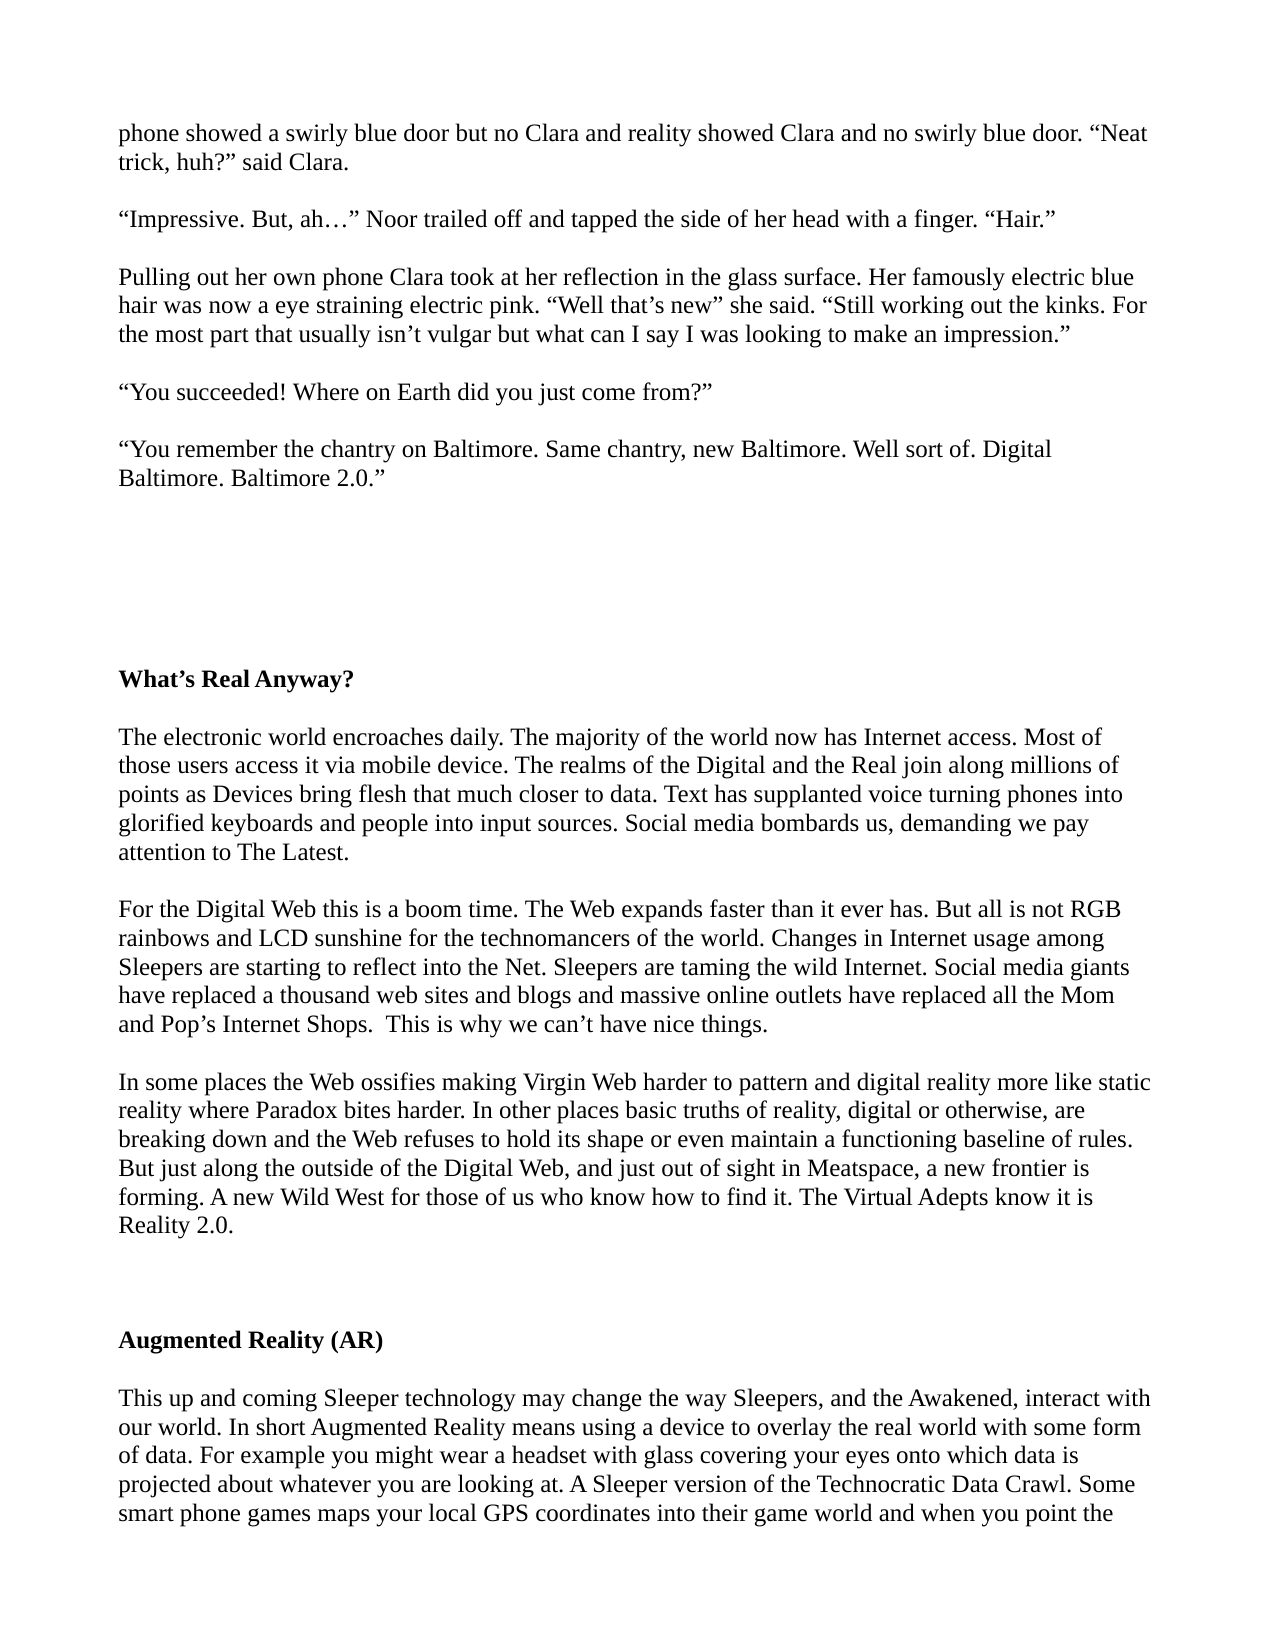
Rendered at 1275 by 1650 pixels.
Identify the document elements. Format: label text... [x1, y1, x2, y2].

text “You remember the chantry on Baltimore. Same chantry, new Baltimore. Well sort of. Digital Baltimore. Baltimore 2.0.” [118, 434, 1157, 492]
text Augmented Reality (AR) [118, 1326, 1157, 1354]
text In some places the Web ossifies making Virgin Web harder to pattern and digital reality more like static reality where Paradox bites harder. In other places basic truths of reality, digital or otherwise, are breaking down and the Web refuses to hold its shape or even maintain a functioning baseline of rules. But just along the outside of the Digital Web, and just out of sight in Meatspace, a new frontier is forming. A new Wild West for those of us who know how to find it. The Virtual Adepts know it is Reality 2.0. [118, 1067, 1157, 1239]
text This up and coming Sleeper technology may change the way Sleepers, and the Awakened, interact with our world. In short Augmented Reality means using a device to overlay the real world with some form of data. For example you might wear a headset with glass covering your eyes onto which data is projected about whatever you are looking at. A Sleeper version of the Technocratic Data Crawl. Some smart phone games maps your local GPS coordinates into their game world and when you point the [118, 1383, 1157, 1527]
text The electronic world encroaches daily. The majority of the world now has Internet access. Most of those users access it via mobile device. The realms of the Digital and the Real join along millions of points as Devices bring flesh that much closer to data. Text has supplanted voice turning phones into glorified keyboards and people into input sources. Social media bombards us, demanding we pay attention to The Latest. [118, 722, 1157, 866]
text Pulling out her own phone Clara took at her reflection in the glass surface. Her famously electric blue hair was now a eye straining electric pink. “Well that’s new” she said. “Still working out the kinks. For the most part that usually isn’t vulgar but what can I say I was looking to make an impression.” [118, 262, 1157, 348]
text “You succeeded! Where on Earth did you just come from?” [118, 377, 1157, 406]
text For the Digital Web this is a boom time. The Web expands faster than it ever has. But all is not RGB rainbows and LCD sunshine for the technomancers of the world. Changes in Internet usage among Sleepers are starting to reflect into the Net. Sleepers are taming the wild Internet. Social media giants have replaced a thousand web sites and blogs and massive online outlets have replaced all the Mom and Pop’s Internet Shops. This is why we can’t have nice things. [118, 894, 1157, 1038]
text “Impressive. But, ah…” Noor trailed off and tapped the side of her head with a finger. “Hair.” [118, 204, 1157, 233]
text What’s Real Anyway? [118, 664, 1157, 693]
text phone showed a swirly blue door but no Clara and reality showed Clara and no swirly blue door. “Neat trick, huh?” said Clara. [118, 118, 1157, 176]
